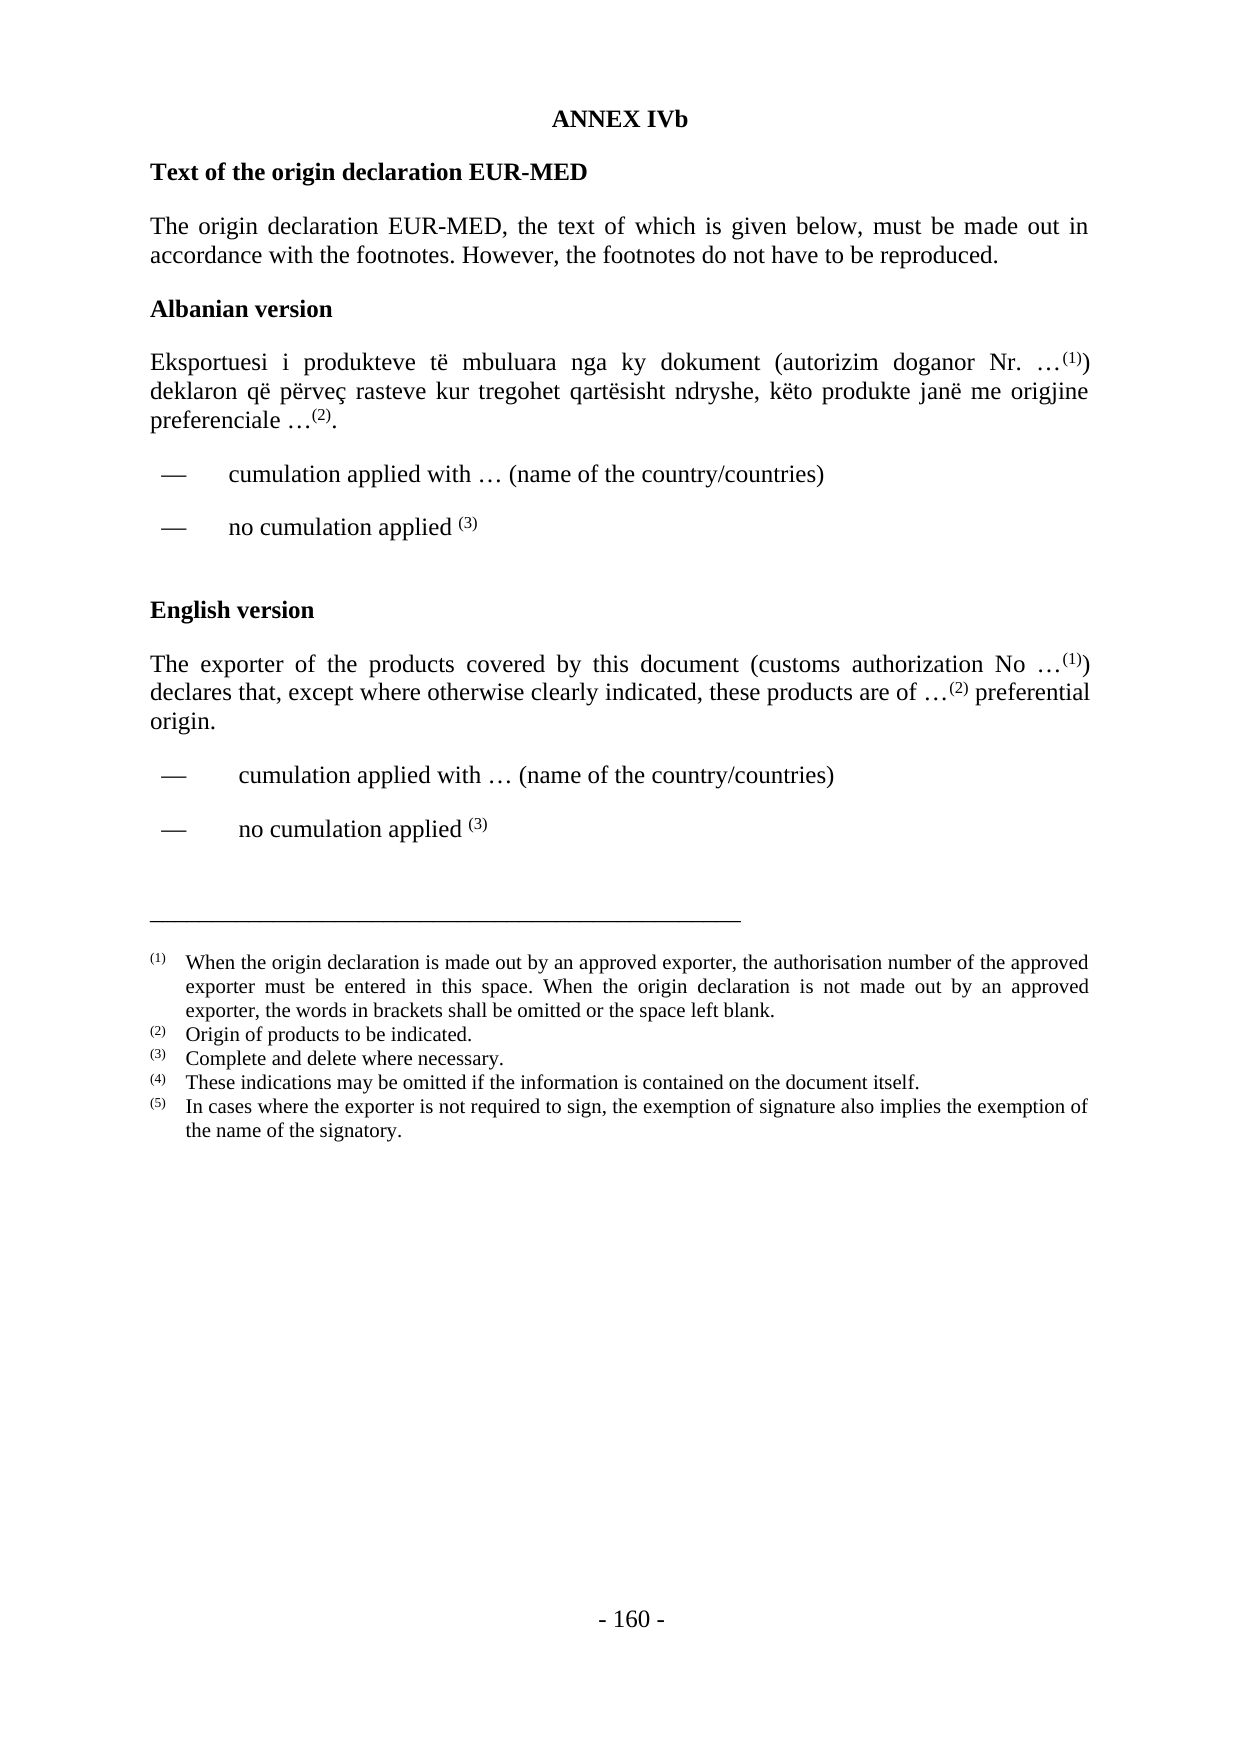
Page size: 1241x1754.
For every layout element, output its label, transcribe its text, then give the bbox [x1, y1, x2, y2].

table_header cumulation applied with … (name of the country/countries) [227, 760, 1090, 814]
text (3) Complete and delete where necessary. [150, 1046, 1090, 1070]
table_header — [150, 459, 217, 512]
text (5) In cases where the exporter is not required to sign, the exemption of signature also implies the exemption of the name of the signatory. [150, 1094, 1090, 1142]
text The exporter of the products covered by this document (customs authorization No …(1)) declares that, except where otherwise clearly indicated, these products are of …(2) preferential origin. [150, 649, 1090, 735]
text Eksportuesi i produkteve të mbuluara nga ky dokument (autorizim doganor Nr. …(1)) deklaron që përveç rasteve kur tregohet qartësisht ndryshe, këto produkte janë me origjine preferenciale …(2). [150, 347, 1090, 434]
text Albanian version [150, 294, 1090, 322]
table_cell no cumulation applied (3) [217, 513, 1090, 566]
table_cell no cumulation applied (3) [227, 814, 1090, 867]
text English version [150, 595, 1090, 624]
table_header — [150, 760, 227, 814]
table_header cumulation applied with … (name of the country/countries) [217, 459, 1090, 512]
table_cell — [150, 513, 217, 566]
table_cell — [150, 814, 227, 867]
text (2) Origin of products to be indicated. [150, 1022, 1090, 1046]
text (4) These indications may be omitted if the information is contained on the document itself. [150, 1070, 1090, 1094]
text Text of the origin declaration EUR-MED [150, 157, 1090, 186]
text (1) When the origin declaration is made out by an approved exporter, the authorisation number of the approved exporter must be entered in this space. When the origin declaration is not made out by an approved exporter, the words in brackets shall be omitted or the space left blank. [150, 950, 1090, 1022]
text ANNEX IVb [150, 104, 1090, 132]
text The origin declaration EUR-MED, the text of which is given below, must be made out in accordance with the footnotes. However, the footnotes do not have to be reproduced. [150, 211, 1090, 269]
